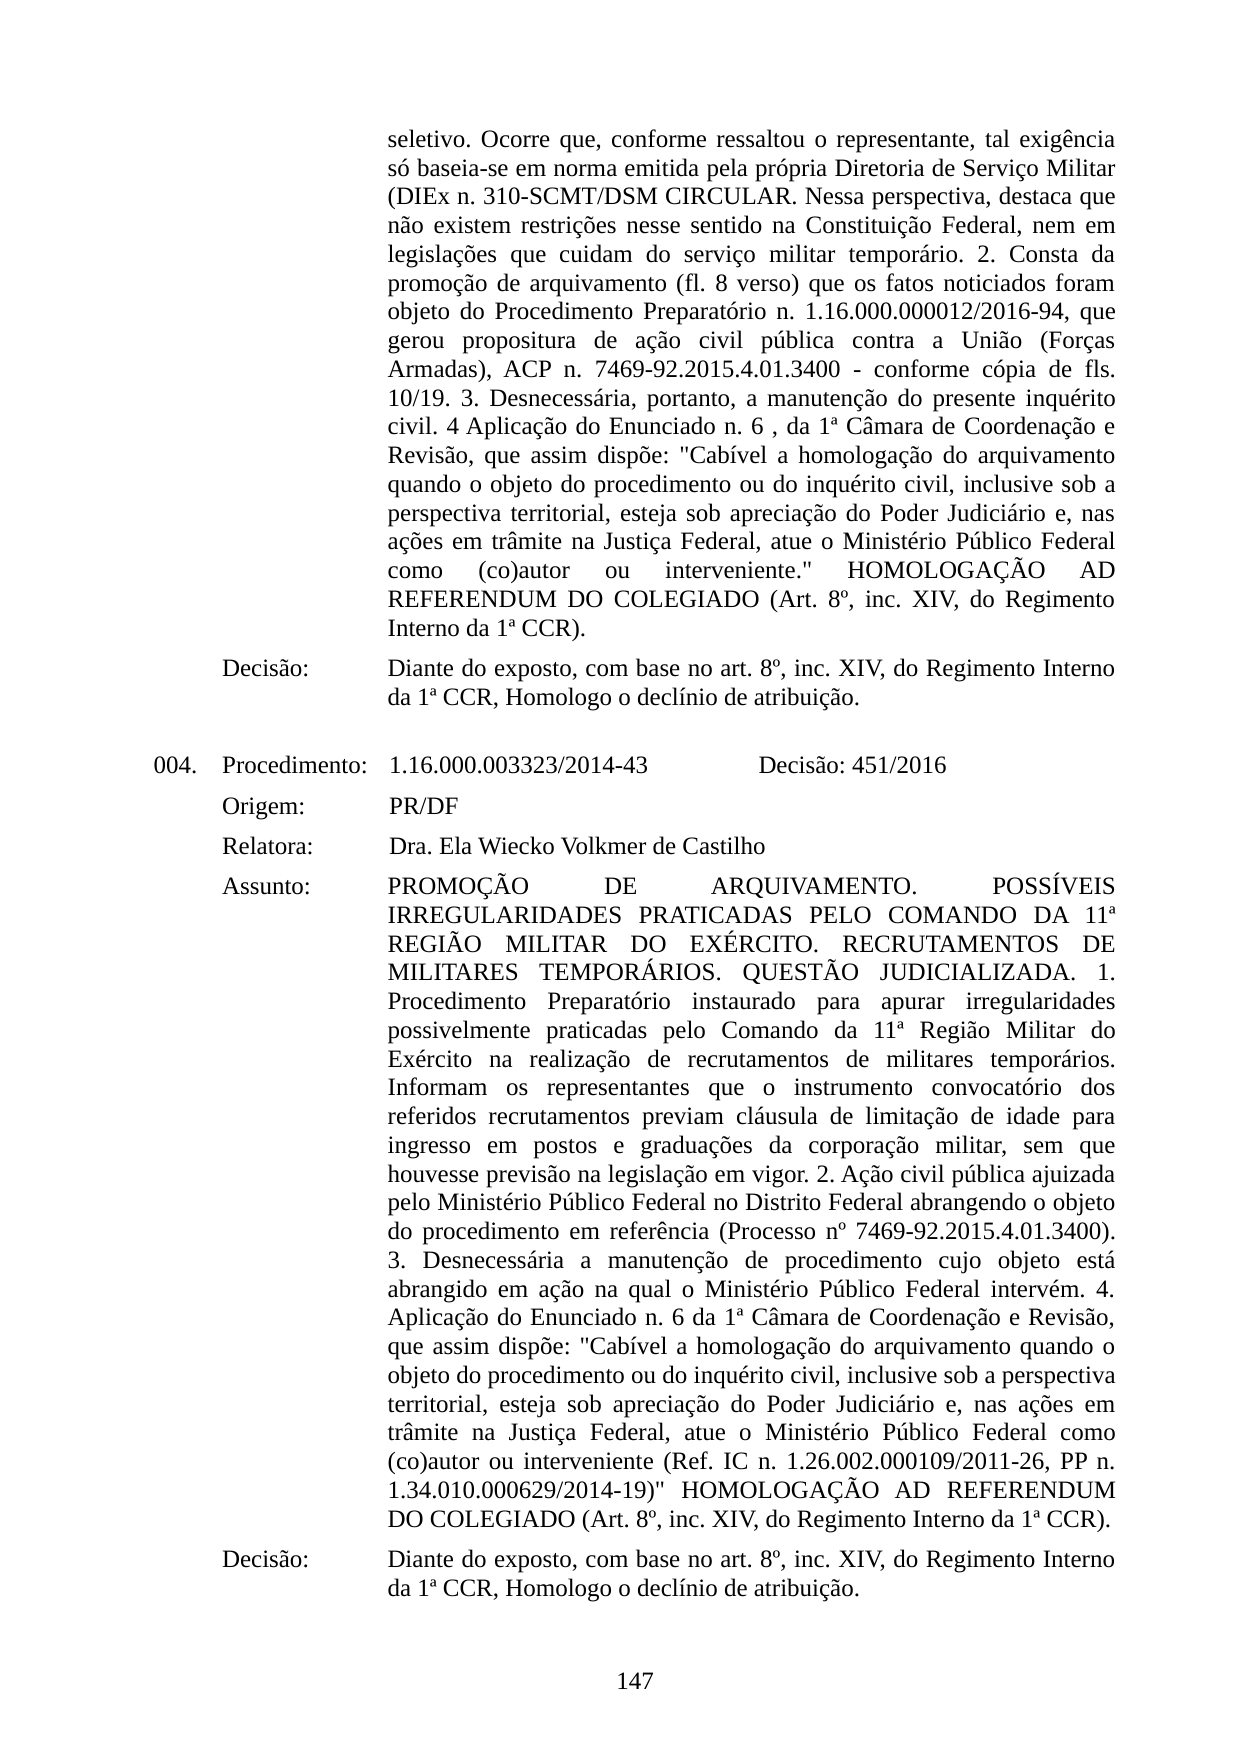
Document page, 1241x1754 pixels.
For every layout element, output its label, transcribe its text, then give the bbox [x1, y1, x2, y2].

table_cell Assunto: [216, 865, 383, 1538]
table_header Decisão: 451/2016 [753, 745, 1122, 785]
table_header [148, 647, 216, 716]
table_header Decisão: [216, 1538, 383, 1607]
table_header 004. [148, 745, 216, 785]
table_header Procedimento: [216, 745, 383, 785]
table_cell [216, 118, 383, 647]
table_cell Origem: [216, 785, 383, 825]
table_header Decisão: [216, 647, 383, 716]
table_cell [148, 118, 216, 647]
table_header Diante do exposto, com base no art. 8º, inc. XIV, do Regimento Interno da 1ª CCR, Homologo o declínio de atribuição. [383, 1538, 1122, 1607]
table_cell [148, 785, 216, 825]
table_header [148, 1538, 216, 1607]
table_cell Relatora: [216, 825, 383, 865]
table_cell PROMOÇÃO DE ARQUIVAMENTO. POSSÍVEIS IRREGULARIDADES PRATICADAS PELO COMANDO DA 11ª REGIÃO MILITAR DO EXÉRCITO. RECRUTAMENTOS DE MILITARES TEMPORÁRIOS. QUESTÃO JUDICIALIZADA. 1. Procedimento Preparatório instaurado para apurar irregularidades possivelmente praticadas pelo Comando da 11ª Região Militar do Exército na realização de recrutamentos de militares temporários. Informam os representantes que o instrumento convocatório dos referidos recrutamentos previam cláusula de limitação de idade para ingresso em postos e graduações da corporação militar, sem que houvesse previsão na legislação em vigor. 2. Ação civil pública ajuizada pelo Ministério Público Federal no Distrito Federal abrangendo o objeto do procedimento em referência (Processo nº 7469-92.2015.4.01.3400). 3. Desnecessária a manutenção de procedimento cujo objeto está abrangido em ação na qual o Ministério Público Federal intervém. 4. Aplicação do Enunciado n. 6 da 1ª Câmara de Coordenação e Revisão, que assim dispõe: "Cabível a homologação do arquivamento quando o objeto do procedimento ou do inquérito civil, inclusive sob a perspectiva territorial, esteja sob apreciação do Poder Judiciário e, nas ações em trâmite na Justiça Federal, atue o Ministério Público Federal como (co)autor ou interveniente (Ref. IC n. 1.26.002.000109/2011-26, PP n. 1.34.010.000629/2014-19)" HOMOLOGAÇÃO AD REFERENDUM DO COLEGIADO (Art. 8º, inc. XIV, do Regimento Interno da 1ª CCR). [383, 865, 1122, 1538]
table_cell seletivo. Ocorre que, conforme ressaltou o representante, tal exigência só baseia-se em norma emitida pela própria Diretoria de Serviço Militar (DIEx n. 310-SCMT/DSM CIRCULAR. Nessa perspectiva, destaca que não existem restrições nesse sentido na Constituição Federal, nem em legislações que cuidam do serviço militar temporário. 2. Consta da promoção de arquivamento (fl. 8 verso) que os fatos noticiados foram objeto do Procedimento Preparatório n. 1.16.000.000012/2016-94, que gerou propositura de ação civil pública contra a União (Forças Armadas), ACP n. 7469-92.2015.4.01.3400 - conforme cópia de fls. 10/19. 3. Desnecessária, portanto, a manutenção do presente inquérito civil. 4 Aplicação do Enunciado n. 6 , da 1ª Câmara de Coordenação e Revisão, que assim dispõe: "Cabível a homologação do arquivamento quando o objeto do procedimento ou do inquérito civil, inclusive sob a perspectiva territorial, esteja sob apreciação do Poder Judiciário e, nas ações em trâmite na Justiça Federal, atue o Ministério Público Federal como (co)autor ou interveniente." HOMOLOGAÇÃO AD REFERENDUM DO COLEGIADO (Art. 8º, inc. XIV, do Regimento Interno da 1ª CCR). [383, 118, 1122, 647]
table_cell Dra. Ela Wiecko Volkmer de Castilho [383, 825, 1122, 865]
table_header Diante do exposto, com base no art. 8º, inc. XIV, do Regimento Interno da 1ª CCR, Homologo o declínio de atribuição. [383, 647, 1122, 716]
table_header 1.16.000.003323/2014-43 [383, 745, 752, 785]
table_cell PR/DF [383, 785, 1122, 825]
table_cell [148, 865, 216, 1538]
table_cell [148, 825, 216, 865]
